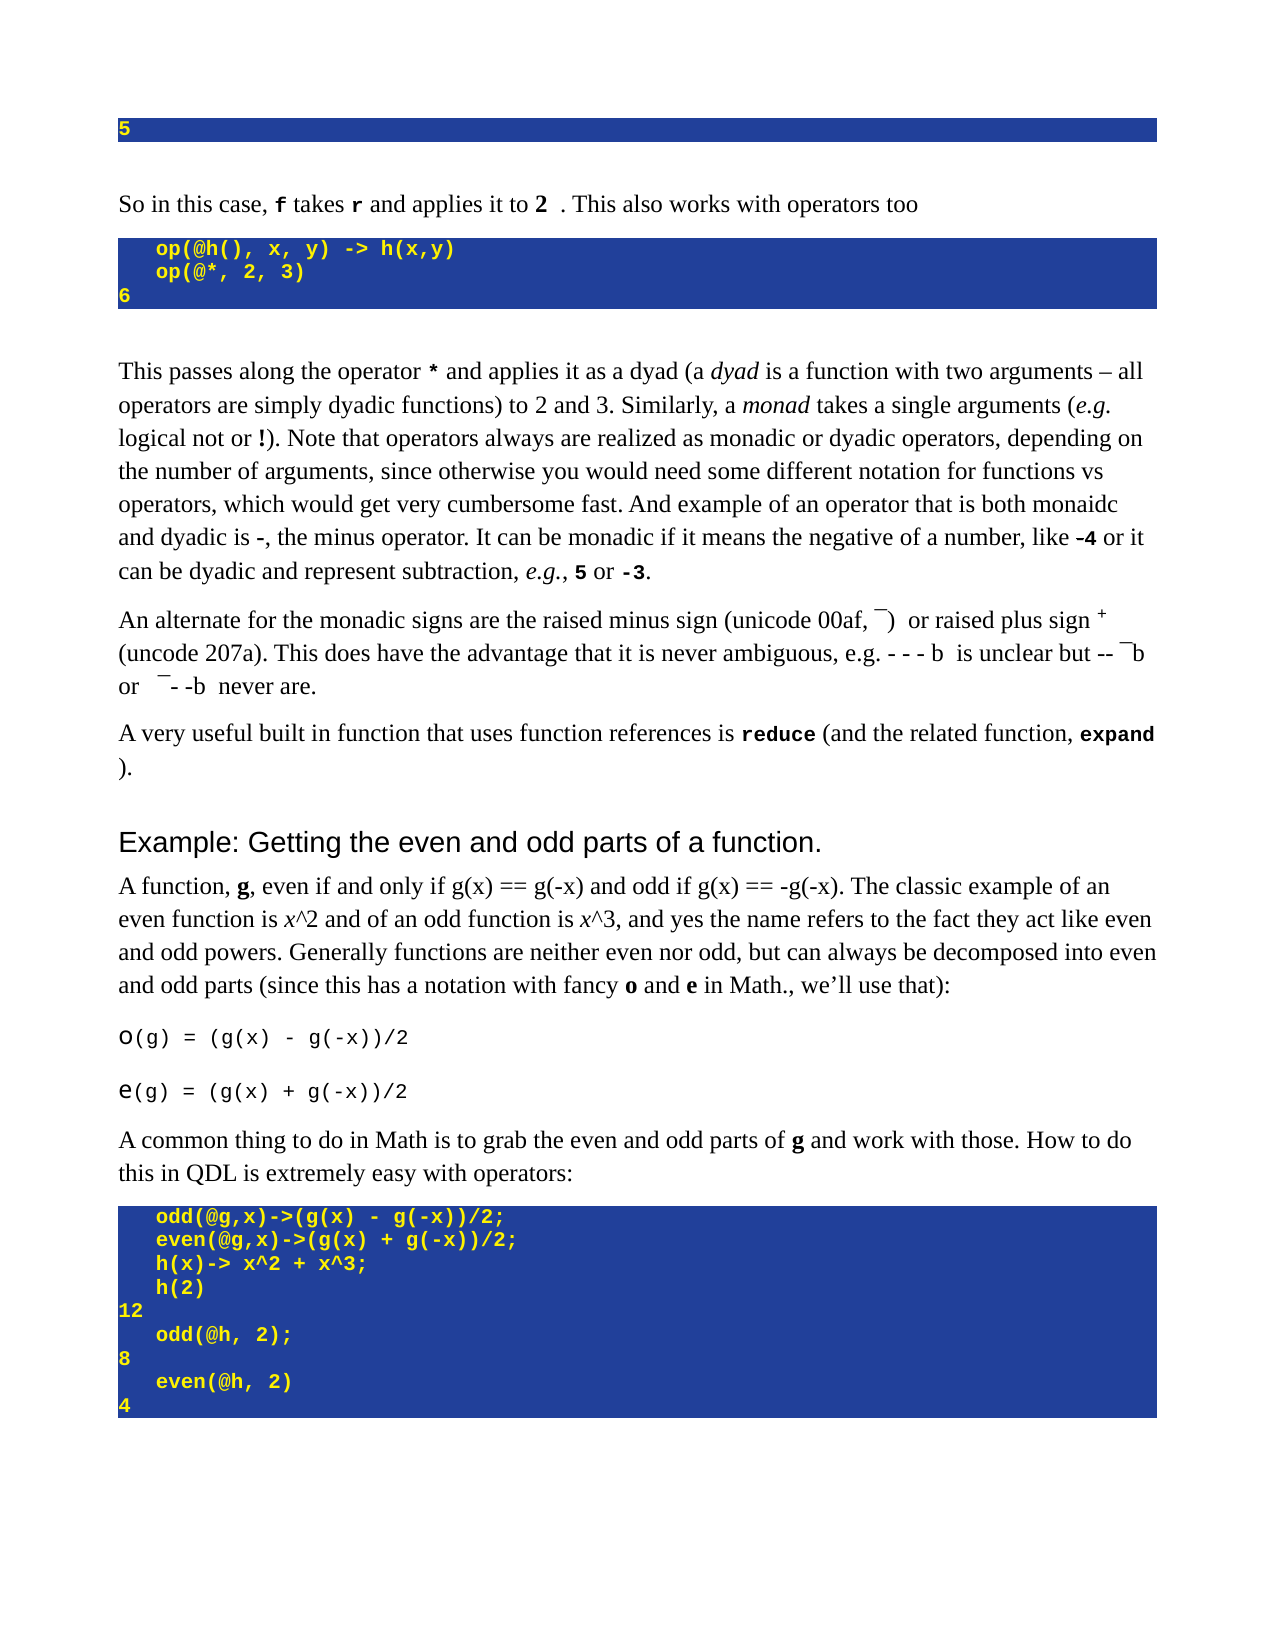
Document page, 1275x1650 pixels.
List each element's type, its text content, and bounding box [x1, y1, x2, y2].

text op(@h(), x, y) -> h(x,y) [118, 238, 1157, 262]
text A very useful built in function that uses function references is reduce (and the related function, expand ). [118, 718, 1157, 781]
text 4 [118, 1395, 1157, 1418]
text A function, g, even if and only if g(x) == g(-x) and odd if g(x) == -g(-x). The classic example of an even function is x^2 and of an odd function is x^3, and yes the name refers to the fact they act like even and odd powers. Generally functions are neither even nor odd, but can always be decomposed into even and odd parts (since this has a notation with fancy o and e in Math., we’ll use that): [118, 871, 1157, 999]
text 12 [118, 1300, 1157, 1324]
text So in this case, f takes r and applies it to 2 . This also works with operators too [118, 189, 1157, 219]
text 6 [118, 285, 1157, 309]
text 5 [118, 118, 1157, 142]
text This passes along the operator * and applies it as a dyad (a dyad is a function with two arguments – all operators are simply dyadic functions) to 2 and 3. Similarly, a monad takes a single arguments (e.g. logical not or !). Note that operators always are realized as monadic or dyadic operators, depending on the number of arguments, since otherwise you would need some different notation for functions vs operators, which would get very cumbersome fast. And example of an operator that is both monaidc and dyadic is -, the minus operator. It can be monadic if it means the negative of a number, like -4 or it can be dyadic and represent subtraction, e.g., 5 or -3. [118, 356, 1157, 586]
text 8 [118, 1348, 1157, 1371]
text odd(@g,x)->(g(x) - g(-x))/2; [118, 1206, 1157, 1229]
text even(@h, 2) [118, 1371, 1157, 1395]
text odd(@h, 2); [118, 1324, 1157, 1348]
text A common thing to do in Math is to grab the even and odd parts of g and work with those. How to do this in QDL is extremely easy with operators: [118, 1125, 1157, 1187]
text h(2) [118, 1277, 1157, 1300]
subtitle Example: Getting the even and odd parts of a function. [118, 825, 1157, 858]
text An alternate for the monadic signs are the raised minus sign (unicode 00af, ¯) or raised plus sign ⁺ (uncode 207a). This does have the advantage that it is never ambiguous, e.g. - - - b is unclear but -- ¯b or ¯- -b never are. [118, 605, 1157, 699]
text h(x)-> x^2 + x^3; [118, 1253, 1157, 1277]
text o(g) = (g(x) - g(-x))/2 [118, 1018, 1157, 1052]
text e(g) = (g(x) + g(-x))/2 [118, 1071, 1157, 1105]
text even(@g,x)->(g(x) + g(-x))/2; [118, 1229, 1157, 1253]
text op(@*, 2, 3) [118, 262, 1157, 285]
